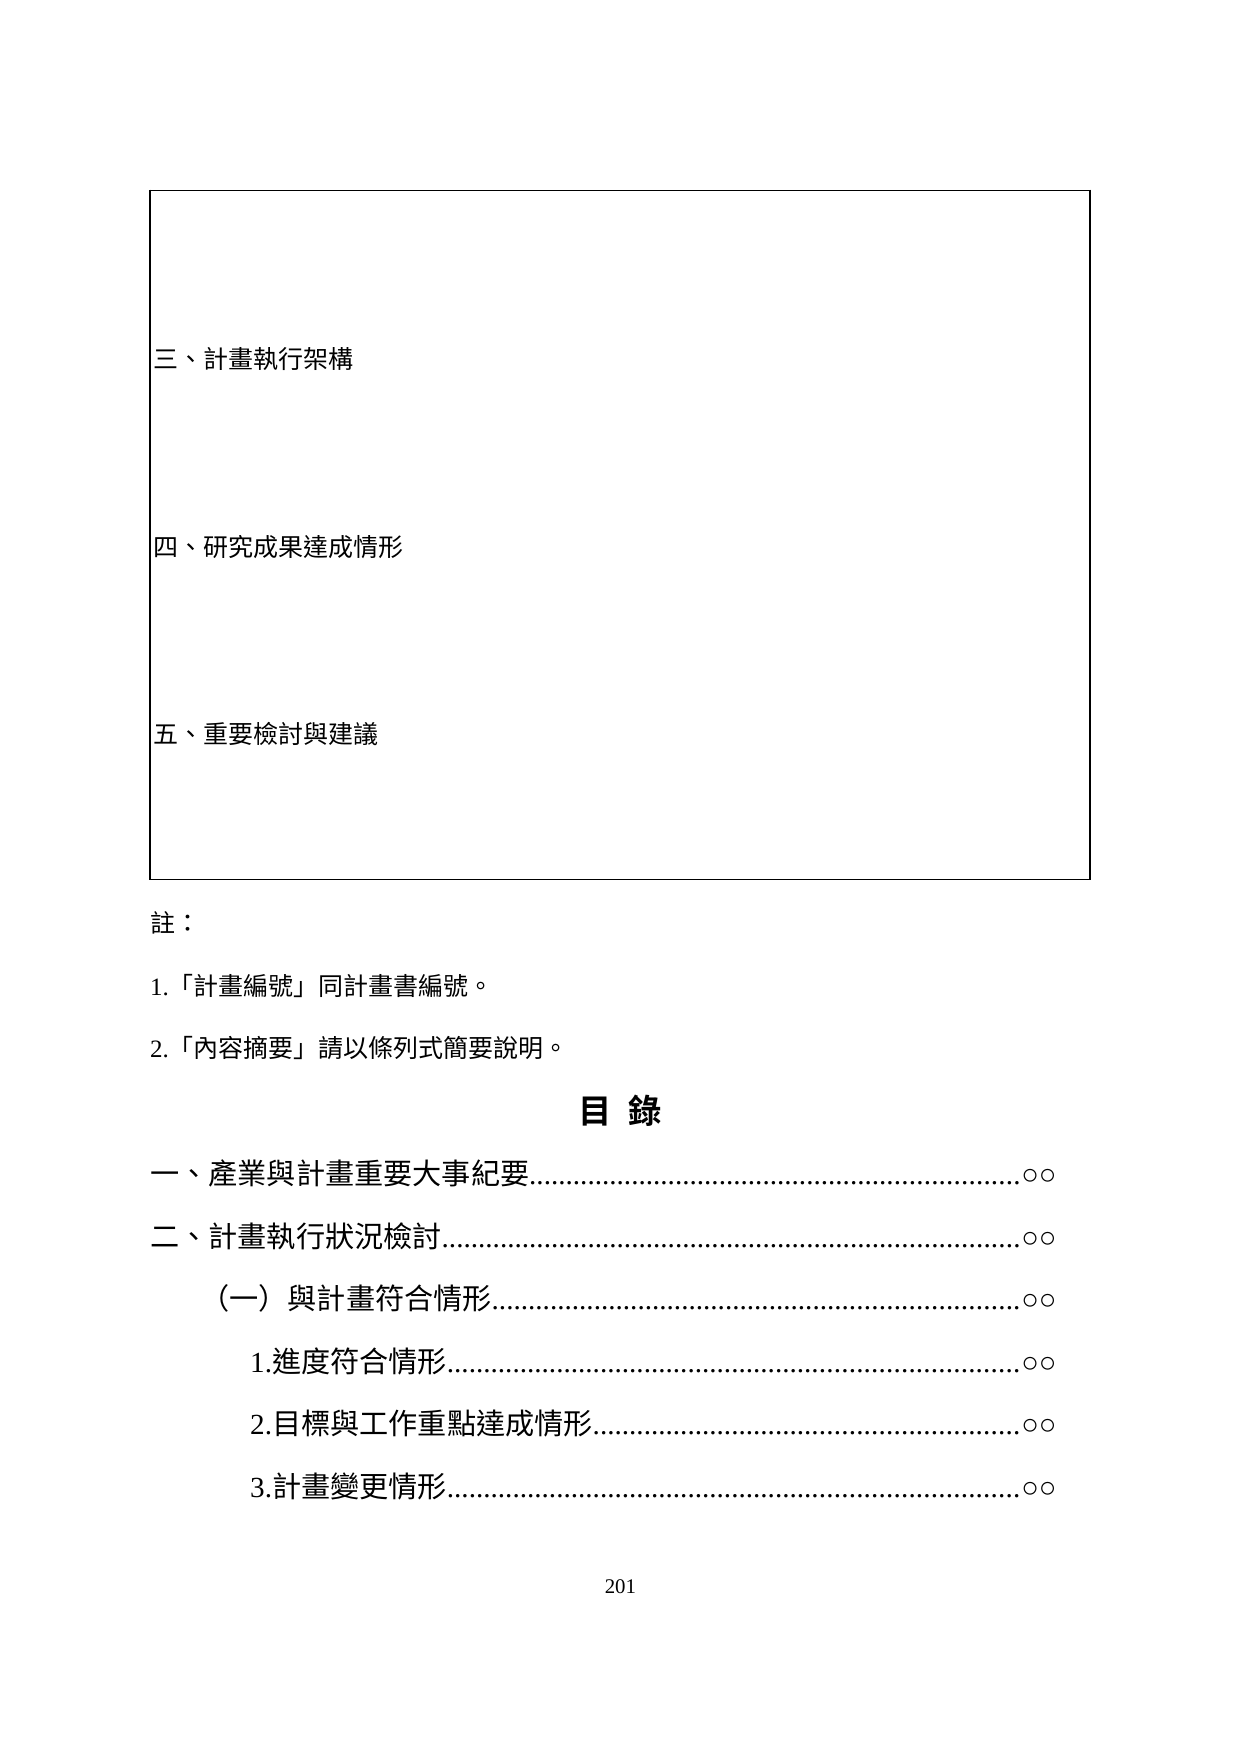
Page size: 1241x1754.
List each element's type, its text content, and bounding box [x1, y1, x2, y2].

text 2.目標與工作重點達成情形 ○○ [250, 1380, 1090, 1443]
text 1.「計畫編號」同計畫書編號。 [150, 943, 1090, 1005]
text 3.計畫變更情形 ○○ [250, 1443, 1090, 1505]
table_cell 三、計畫執行架構 四、研究成果達成情形 五、重要檢討與建議 [151, 191, 1089, 878]
text 二、計畫執行狀況檢討 ○○ [150, 1193, 1090, 1255]
text 目 錄 [150, 1068, 1090, 1130]
text 2.「內容摘要」請以條列式簡要說明。 [150, 1005, 1090, 1068]
text 1.進度符合情形 ○○ [250, 1318, 1090, 1380]
text （一）與計畫符合情形 ○○ [200, 1255, 1090, 1318]
text 註： [150, 880, 1090, 943]
text 一、產業與計畫重要大事紀要 ○○ [150, 1130, 1090, 1193]
